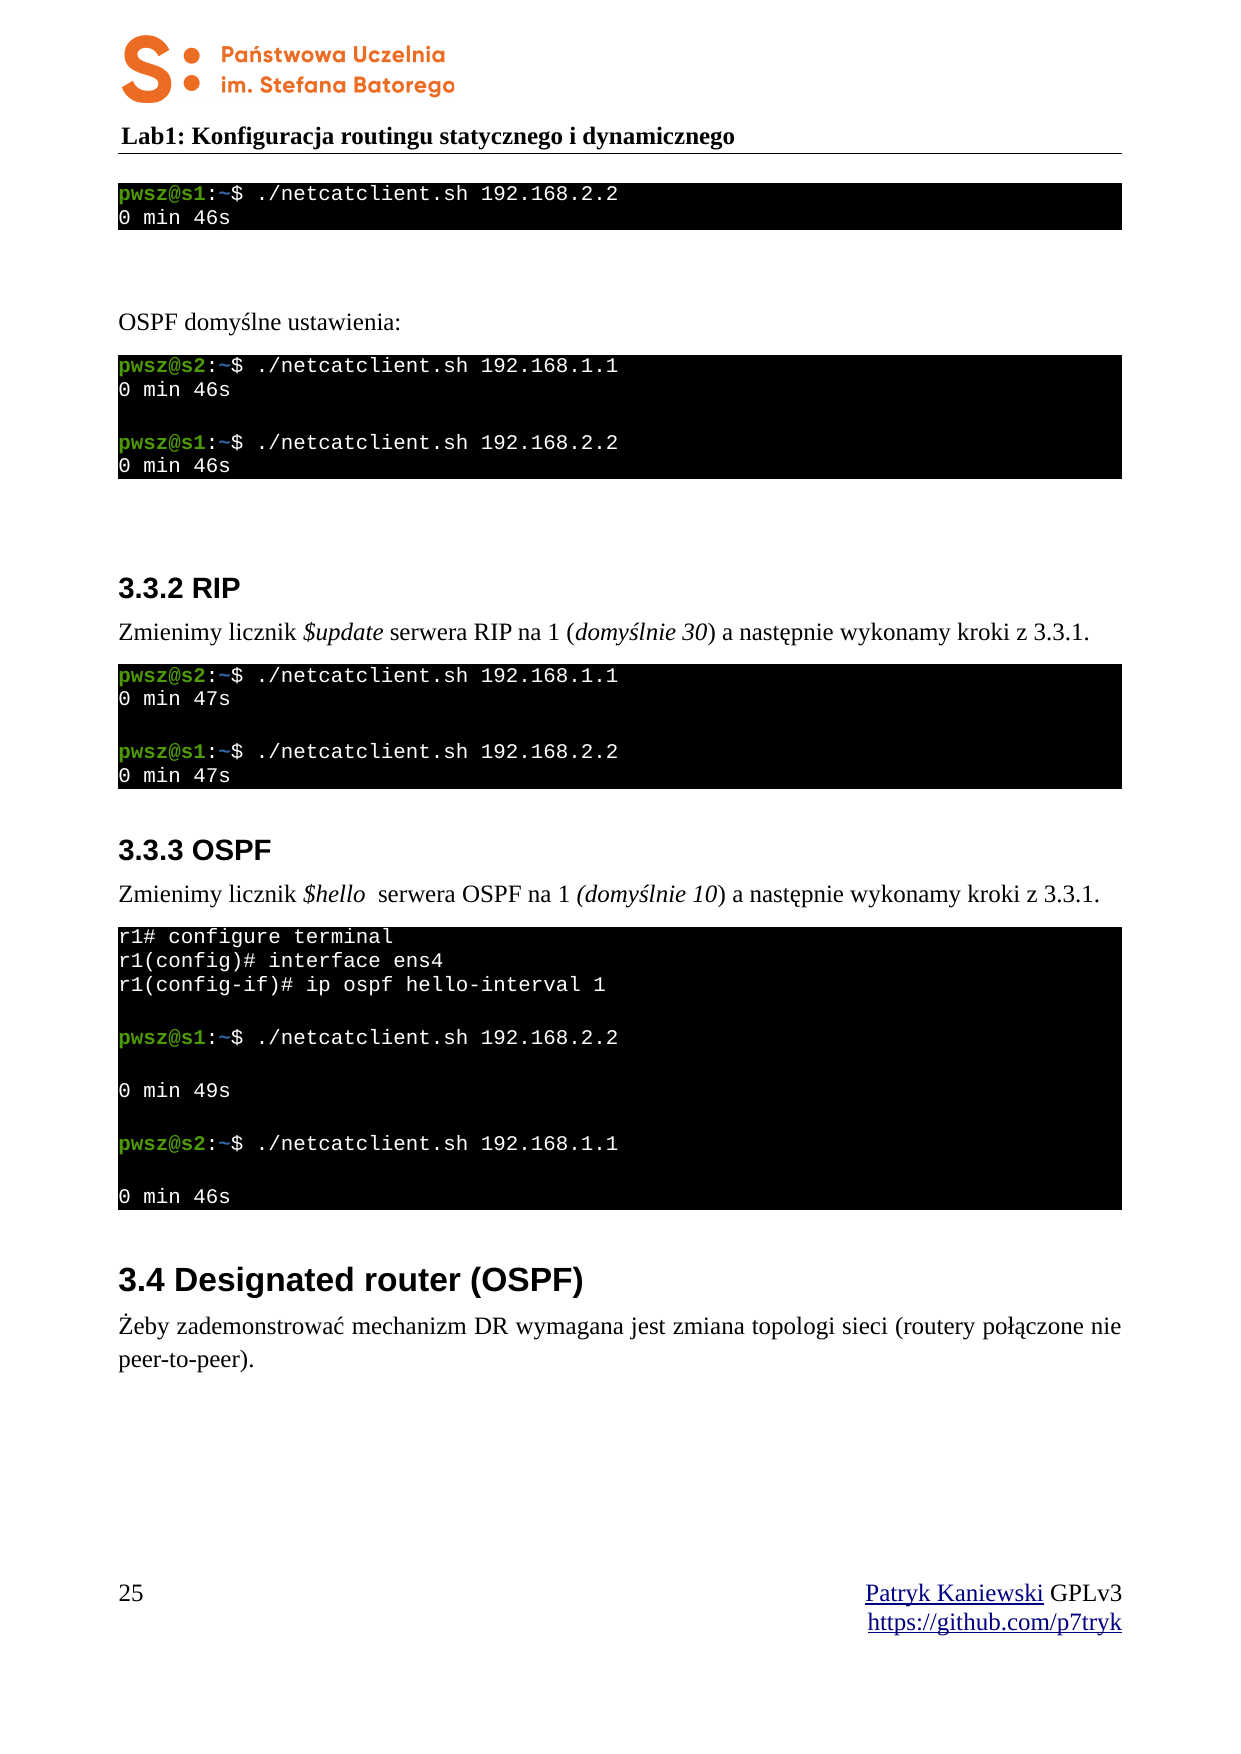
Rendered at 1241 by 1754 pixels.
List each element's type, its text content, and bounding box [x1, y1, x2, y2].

text r1# configure terminal [118, 927, 1122, 950]
subtitle 3.3.2 RIP [118, 571, 1122, 604]
text 0 min 47s [118, 688, 1122, 712]
text 0 min 47s [118, 765, 1122, 789]
text 0 min 46s [118, 1186, 1122, 1210]
text pwsz@s2:~$ ./netcatclient.sh 192.168.1.1 [118, 1133, 1122, 1157]
text pwsz@s1:~$ ./netcatclient.sh 192.168.2.2 [118, 432, 1122, 455]
text pwsz@s1:~$ ./netcatclient.sh 192.168.2.2 [118, 741, 1122, 765]
text pwsz@s1:~$ ./netcatclient.sh 192.168.2.2 [118, 1027, 1122, 1051]
picture [121, 35, 455, 103]
text pwsz@s2:~$ ./netcatclient.sh 192.168.1.1 [118, 664, 1122, 688]
text 0 min 46s [118, 455, 1122, 479]
text Żeby zademonstrować mechanizm DR wymagana jest zmiana topologi sieci (routery połączone nie peer-to-peer). [118, 1311, 1122, 1373]
subtitle 3.4 Designated router (OSPF) [118, 1260, 1122, 1299]
text 0 min 49s [118, 1080, 1122, 1104]
text 0 min 46s [118, 379, 1122, 402]
text 0 min 46s [118, 207, 1122, 230]
text r1(config-if)# ip ospf hello-interval 1 [118, 974, 1122, 997]
text pwsz@s1:~$ ./netcatclient.sh 192.168.2.2 [118, 183, 1122, 207]
subtitle 3.3.3 OSPF [118, 833, 1122, 866]
text pwsz@s2:~$ ./netcatclient.sh 192.168.1.1 [118, 355, 1122, 379]
text r1(config)# interface ens4 [118, 950, 1122, 974]
text Zmienimy licznik $hello serwera OSPF na 1 (domyślnie 10) a następnie wykonamy kroki z 3.3.1. [118, 879, 1122, 908]
text OSPF domyślne ustawienia: [118, 307, 1122, 336]
text Zmienimy licznik $update serwera RIP na 1 (domyślnie 30) a następnie wykonamy kroki z 3.3.1. [118, 617, 1122, 646]
